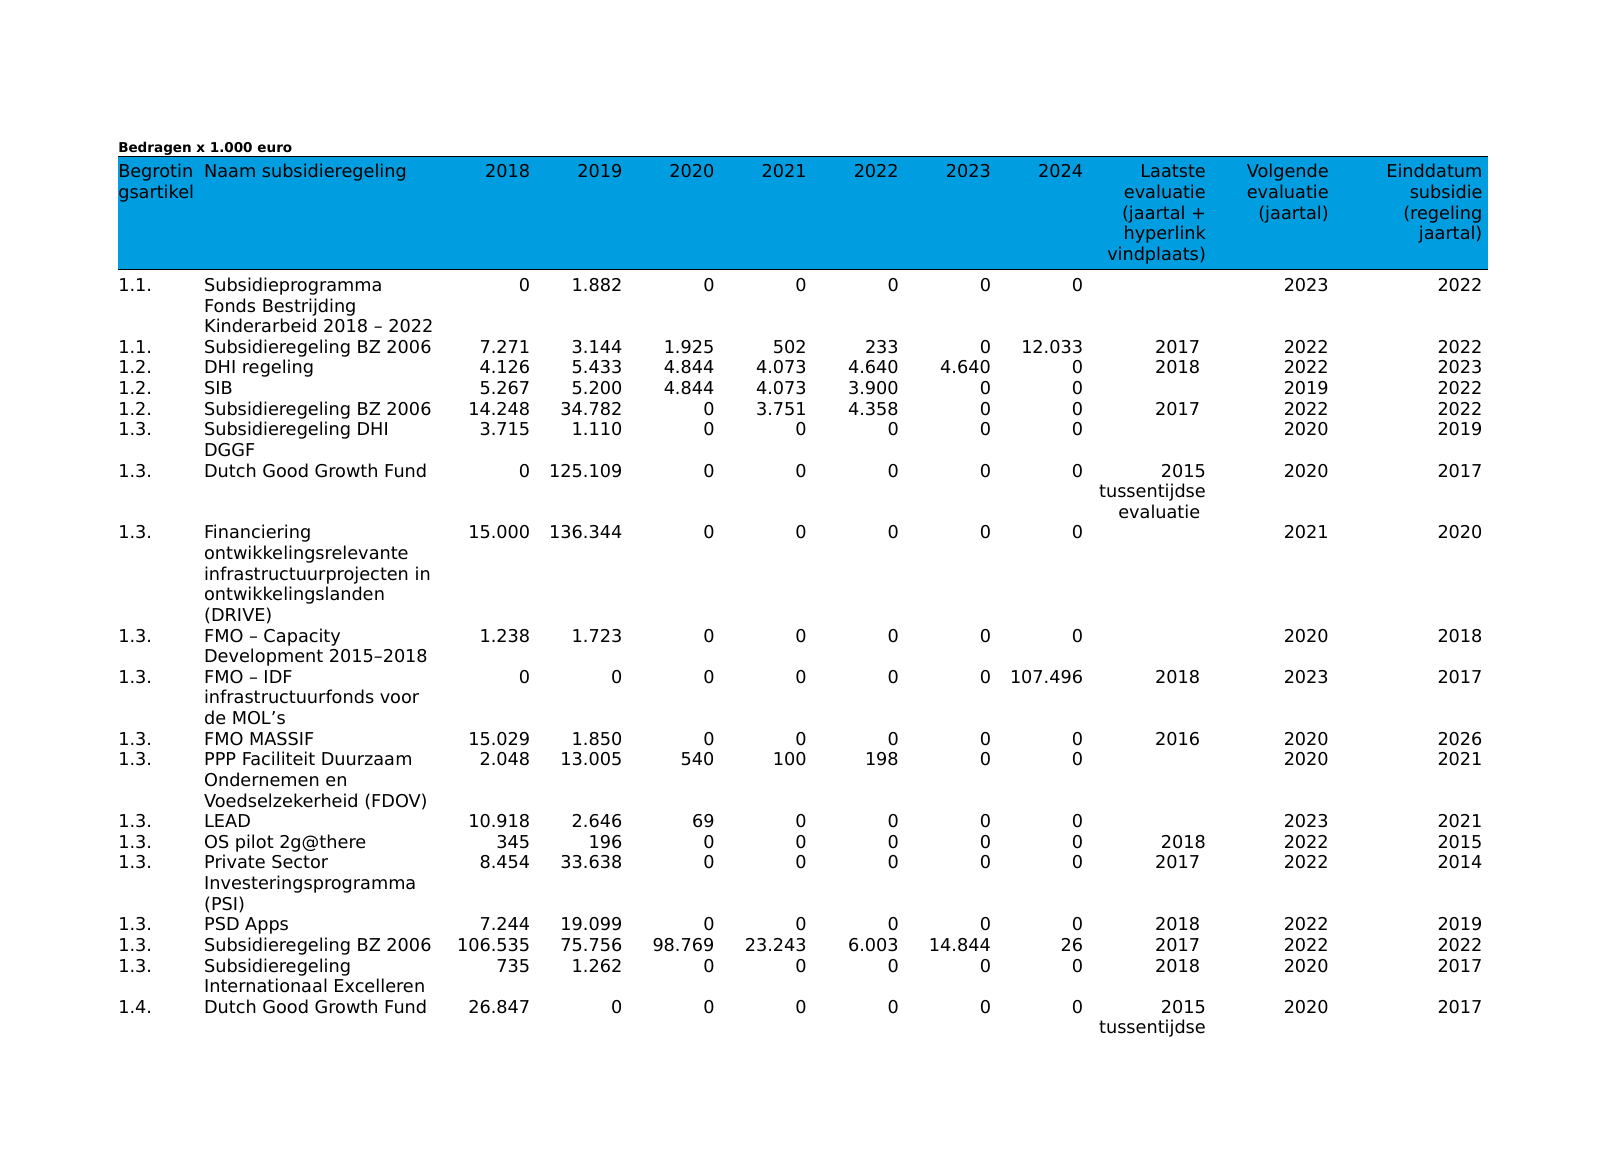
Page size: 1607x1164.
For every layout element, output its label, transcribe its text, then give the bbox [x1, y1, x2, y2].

table_cell 75.756 [536, 935, 628, 956]
table_cell 1.2. [118, 399, 198, 419]
table_cell 1.110 [536, 419, 628, 461]
table_cell Private Sector Investeringsprogramma (PSI) [198, 853, 444, 914]
table_cell 3.144 [536, 337, 628, 357]
table_cell 1.3. [118, 419, 198, 461]
table_cell 4.640 [812, 358, 904, 378]
table_cell 0 [812, 270, 904, 337]
table_cell 0 [628, 419, 720, 461]
table_cell 0 [997, 811, 1089, 832]
table_cell LEAD [198, 811, 444, 832]
table_cell 2022 [1212, 399, 1334, 419]
table_cell 1.262 [536, 956, 628, 997]
table_cell 2022 [1212, 337, 1334, 357]
table_cell 1.723 [536, 626, 628, 667]
table_cell Volgende evaluatie (jaartal) [1212, 157, 1334, 269]
table_cell 0 [904, 523, 997, 626]
table_cell 15.000 [444, 523, 536, 626]
table_cell 345 [444, 832, 536, 852]
table_cell 2022 [1334, 337, 1488, 357]
table_cell 0 [444, 461, 536, 522]
table_cell 4.844 [628, 378, 720, 399]
table_cell 735 [444, 956, 536, 997]
table_cell 5.267 [444, 378, 536, 399]
table_cell 1.3. [118, 729, 198, 749]
table_cell 0 [720, 461, 812, 522]
table_cell 1.3. [118, 832, 198, 852]
table_cell 33.638 [536, 853, 628, 914]
table_cell 2020 [628, 157, 720, 269]
table_cell 0 [720, 956, 812, 997]
table_cell 0 [720, 270, 812, 337]
table_cell 0 [720, 667, 812, 729]
table_cell 0 [997, 729, 1089, 749]
table_cell 2018 [1089, 914, 1212, 935]
table_cell 2017 [1334, 667, 1488, 729]
table_cell 3.751 [720, 399, 812, 419]
table_cell 2017 [1089, 853, 1212, 914]
table_cell 2021 [1334, 811, 1488, 832]
table_cell 2015 tussentijdse [1089, 997, 1212, 1038]
table_cell 2022 [1334, 935, 1488, 956]
table_cell 2023 [1212, 811, 1334, 832]
table_cell 0 [997, 523, 1089, 626]
table_cell Financiering ontwikkelingsrelevante infrastructuurprojecten in ontwikkelingslanden (DRIVE) [198, 523, 444, 626]
table_cell 0 [812, 461, 904, 522]
table_cell 196 [536, 832, 628, 852]
table_cell 0 [812, 419, 904, 461]
table_cell 0 [628, 956, 720, 997]
table_cell 4.126 [444, 358, 536, 378]
table_cell 2017 [1334, 461, 1488, 522]
table_cell 2022 [1212, 853, 1334, 914]
table_cell Subsidieprogramma Fonds Bestrijding Kinderarbeid 2018 – 2022 [198, 270, 444, 337]
table_cell 2020 [1212, 461, 1334, 522]
table_cell 0 [812, 811, 904, 832]
table_cell Subsidieregeling DHI DGGF [198, 419, 444, 461]
table_cell 0 [536, 997, 628, 1038]
table_cell 0 [904, 461, 997, 522]
table_cell 233 [812, 337, 904, 357]
table_cell 0 [904, 378, 997, 399]
table_cell 98.769 [628, 935, 720, 956]
table_cell 2017 [1334, 997, 1488, 1038]
table_cell Subsidieregeling Internationaal Excelleren [198, 956, 444, 997]
table_cell 2021 [1334, 749, 1488, 811]
table_cell 2019 [1212, 378, 1334, 399]
table_cell 0 [720, 419, 812, 461]
table_cell PPP Faciliteit Duurzaam Ondernemen en Voedselzekerheid (FDOV) [198, 749, 444, 811]
table_cell 1.925 [628, 337, 720, 357]
table_cell 0 [720, 832, 812, 852]
table_cell 0 [997, 461, 1089, 522]
table_cell 2022 [1212, 358, 1334, 378]
table_cell 1.238 [444, 626, 536, 667]
table_cell 1.3. [118, 461, 198, 522]
table_cell 0 [628, 399, 720, 419]
table_cell 1.3. [118, 811, 198, 832]
table_cell 2024 [997, 157, 1089, 269]
table_cell [1089, 378, 1212, 399]
table_cell 4.073 [720, 378, 812, 399]
table_cell 0 [997, 419, 1089, 461]
table_cell 0 [720, 729, 812, 749]
table_cell 0 [904, 832, 997, 852]
table_cell 2018 [1089, 832, 1212, 852]
table_cell 2017 [1089, 935, 1212, 956]
table_cell 2017 [1089, 399, 1212, 419]
table_cell 2019 [1334, 914, 1488, 935]
table_cell 2022 [1334, 270, 1488, 337]
table_cell 0 [812, 667, 904, 729]
table_cell 26 [997, 935, 1089, 956]
table_cell Dutch Good Growth Fund [198, 997, 444, 1038]
table_cell 2021 [720, 157, 812, 269]
table_cell 0 [628, 853, 720, 914]
table_cell Begrotingsartikel [118, 157, 198, 269]
table_cell 2022 [1334, 378, 1488, 399]
table_cell 0 [812, 523, 904, 626]
table_cell 0 [720, 914, 812, 935]
table_cell 1.3. [118, 626, 198, 667]
table_cell 0 [628, 523, 720, 626]
table_cell 0 [720, 811, 812, 832]
table_cell Laatste evaluatie (jaartal + hyperlink vindplaats) [1089, 157, 1212, 269]
table_cell PSD Apps [198, 914, 444, 935]
table_cell 3.900 [812, 378, 904, 399]
table_cell 2023 [1334, 358, 1488, 378]
table_cell 0 [904, 997, 997, 1038]
table_cell 1.3. [118, 853, 198, 914]
table_cell 2018 [1089, 956, 1212, 997]
table_cell 2023 [1212, 270, 1334, 337]
table_cell DHI regeling [198, 358, 444, 378]
table_cell 4.844 [628, 358, 720, 378]
table_cell SIB [198, 378, 444, 399]
table_cell 2022 [1212, 832, 1334, 852]
table_cell 0 [812, 853, 904, 914]
table_cell 4.073 [720, 358, 812, 378]
table_cell 1.1. [118, 270, 198, 337]
table_cell 2022 [1334, 399, 1488, 419]
table_cell 0 [904, 729, 997, 749]
table_header Bedragen x 1.000 euro [118, 140, 1488, 156]
table_cell 14.844 [904, 935, 997, 956]
table_cell 0 [997, 378, 1089, 399]
table_cell 0 [628, 270, 720, 337]
table_cell 2016 [1089, 729, 1212, 749]
table_cell 0 [904, 626, 997, 667]
table_cell 2020 [1212, 997, 1334, 1038]
table_cell 2023 [1212, 667, 1334, 729]
table_cell 4.640 [904, 358, 997, 378]
table_cell 0 [997, 358, 1089, 378]
table_cell 0 [536, 667, 628, 729]
table_cell 13.005 [536, 749, 628, 811]
table_cell 8.454 [444, 853, 536, 914]
table_cell 0 [812, 914, 904, 935]
table_cell FMO – Capacity Development 2015–2018 [198, 626, 444, 667]
table_cell 26.847 [444, 997, 536, 1038]
table_cell 0 [997, 749, 1089, 811]
table_cell 1.882 [536, 270, 628, 337]
table_cell 0 [997, 626, 1089, 667]
table_cell 0 [628, 997, 720, 1038]
table_cell [1089, 270, 1212, 337]
table_cell 125.109 [536, 461, 628, 522]
table_cell 2018 [444, 157, 536, 269]
table_cell 2019 [1334, 419, 1488, 461]
table_cell [1089, 811, 1212, 832]
table_cell 0 [628, 667, 720, 729]
table_cell 0 [628, 729, 720, 749]
table_cell 3.715 [444, 419, 536, 461]
table_cell 1.3. [118, 749, 198, 811]
table_cell 0 [812, 832, 904, 852]
table_cell 0 [812, 729, 904, 749]
table_cell 0 [904, 749, 997, 811]
table_cell Einddatum subsidie (regeling jaartal) [1334, 157, 1488, 269]
table_cell 198 [812, 749, 904, 811]
table_cell 2020 [1212, 419, 1334, 461]
table_cell 12.033 [997, 337, 1089, 357]
table_cell Dutch Good Growth Fund [198, 461, 444, 522]
table_cell Subsidieregeling BZ 2006 [198, 935, 444, 956]
table_cell 0 [997, 914, 1089, 935]
table_cell 2020 [1212, 729, 1334, 749]
table_cell 0 [904, 914, 997, 935]
table_cell 0 [997, 997, 1089, 1038]
table_cell 2015 tussentijdse evaluatie [1089, 461, 1212, 522]
table_cell 1.2. [118, 358, 198, 378]
table_cell 5.200 [536, 378, 628, 399]
table_cell 7.271 [444, 337, 536, 357]
table_cell 1.850 [536, 729, 628, 749]
table_cell 2021 [1212, 523, 1334, 626]
table_cell 0 [720, 626, 812, 667]
table_cell 1.3. [118, 956, 198, 997]
table_cell 540 [628, 749, 720, 811]
table_cell 2020 [1334, 523, 1488, 626]
table_cell 0 [904, 667, 997, 729]
table_cell 6.003 [812, 935, 904, 956]
table_cell 0 [628, 461, 720, 522]
table_cell 2020 [1212, 956, 1334, 997]
table_cell 7.244 [444, 914, 536, 935]
table_cell [1089, 749, 1212, 811]
table_cell 0 [997, 853, 1089, 914]
table_cell 0 [904, 270, 997, 337]
table_cell 0 [628, 832, 720, 852]
table_cell 2022 [1212, 914, 1334, 935]
table_cell 5.433 [536, 358, 628, 378]
table_cell 2014 [1334, 853, 1488, 914]
table_cell 0 [812, 997, 904, 1038]
table_cell 10.918 [444, 811, 536, 832]
table_cell 2023 [904, 157, 997, 269]
table_cell 2020 [1212, 749, 1334, 811]
table_cell 19.099 [536, 914, 628, 935]
table_cell 0 [628, 626, 720, 667]
table_cell 0 [997, 832, 1089, 852]
table_cell 0 [812, 956, 904, 997]
table_cell 0 [904, 399, 997, 419]
table_cell [1089, 523, 1212, 626]
table_cell [1089, 419, 1212, 461]
table_cell 15.029 [444, 729, 536, 749]
table_cell 1.2. [118, 378, 198, 399]
table_cell Subsidieregeling BZ 2006 [198, 399, 444, 419]
table_cell 2018 [1089, 358, 1212, 378]
table_cell 0 [997, 399, 1089, 419]
table_cell 2019 [536, 157, 628, 269]
table_cell 34.782 [536, 399, 628, 419]
table_cell Subsidieregeling BZ 2006 [198, 337, 444, 357]
table_cell 1.1. [118, 337, 198, 357]
table_cell 23.243 [720, 935, 812, 956]
table_cell 2015 [1334, 832, 1488, 852]
table_cell 0 [904, 337, 997, 357]
table_cell 106.535 [444, 935, 536, 956]
table_cell 2026 [1334, 729, 1488, 749]
table_cell Naam subsidieregeling [198, 157, 444, 269]
table_cell 0 [444, 270, 536, 337]
table_cell 0 [720, 523, 812, 626]
table_cell FMO MASSIF [198, 729, 444, 749]
table_cell 100 [720, 749, 812, 811]
table_cell 1.4. [118, 997, 198, 1038]
table_cell 502 [720, 337, 812, 357]
table_cell 136.344 [536, 523, 628, 626]
table_cell 2017 [1089, 337, 1212, 357]
table_cell 1.3. [118, 523, 198, 626]
table_cell 1.3. [118, 914, 198, 935]
table_cell 2022 [1212, 935, 1334, 956]
table_cell 0 [444, 667, 536, 729]
table_cell 0 [904, 853, 997, 914]
table_cell [1089, 626, 1212, 667]
table_cell 4.358 [812, 399, 904, 419]
table_cell 2020 [1212, 626, 1334, 667]
table_cell 0 [628, 914, 720, 935]
table_cell 14.248 [444, 399, 536, 419]
table_cell 0 [904, 811, 997, 832]
table_cell 0 [720, 853, 812, 914]
table_cell 0 [812, 626, 904, 667]
table_cell 69 [628, 811, 720, 832]
table_cell 0 [904, 956, 997, 997]
table_cell 2.048 [444, 749, 536, 811]
table_cell 0 [997, 956, 1089, 997]
table_cell 2018 [1334, 626, 1488, 667]
table_cell 107.496 [997, 667, 1089, 729]
table_cell 2017 [1334, 956, 1488, 997]
table_cell 1.3. [118, 935, 198, 956]
table_cell FMO – IDF infrastructuurfonds voor de MOL’s [198, 667, 444, 729]
table_cell 2.646 [536, 811, 628, 832]
table_cell OS pilot 2g@there [198, 832, 444, 852]
table_cell 0 [904, 419, 997, 461]
table_cell 0 [997, 270, 1089, 337]
table_cell 0 [720, 997, 812, 1038]
table_cell 1.3. [118, 667, 198, 729]
table_cell 2018 [1089, 667, 1212, 729]
table_cell 2022 [812, 157, 904, 269]
